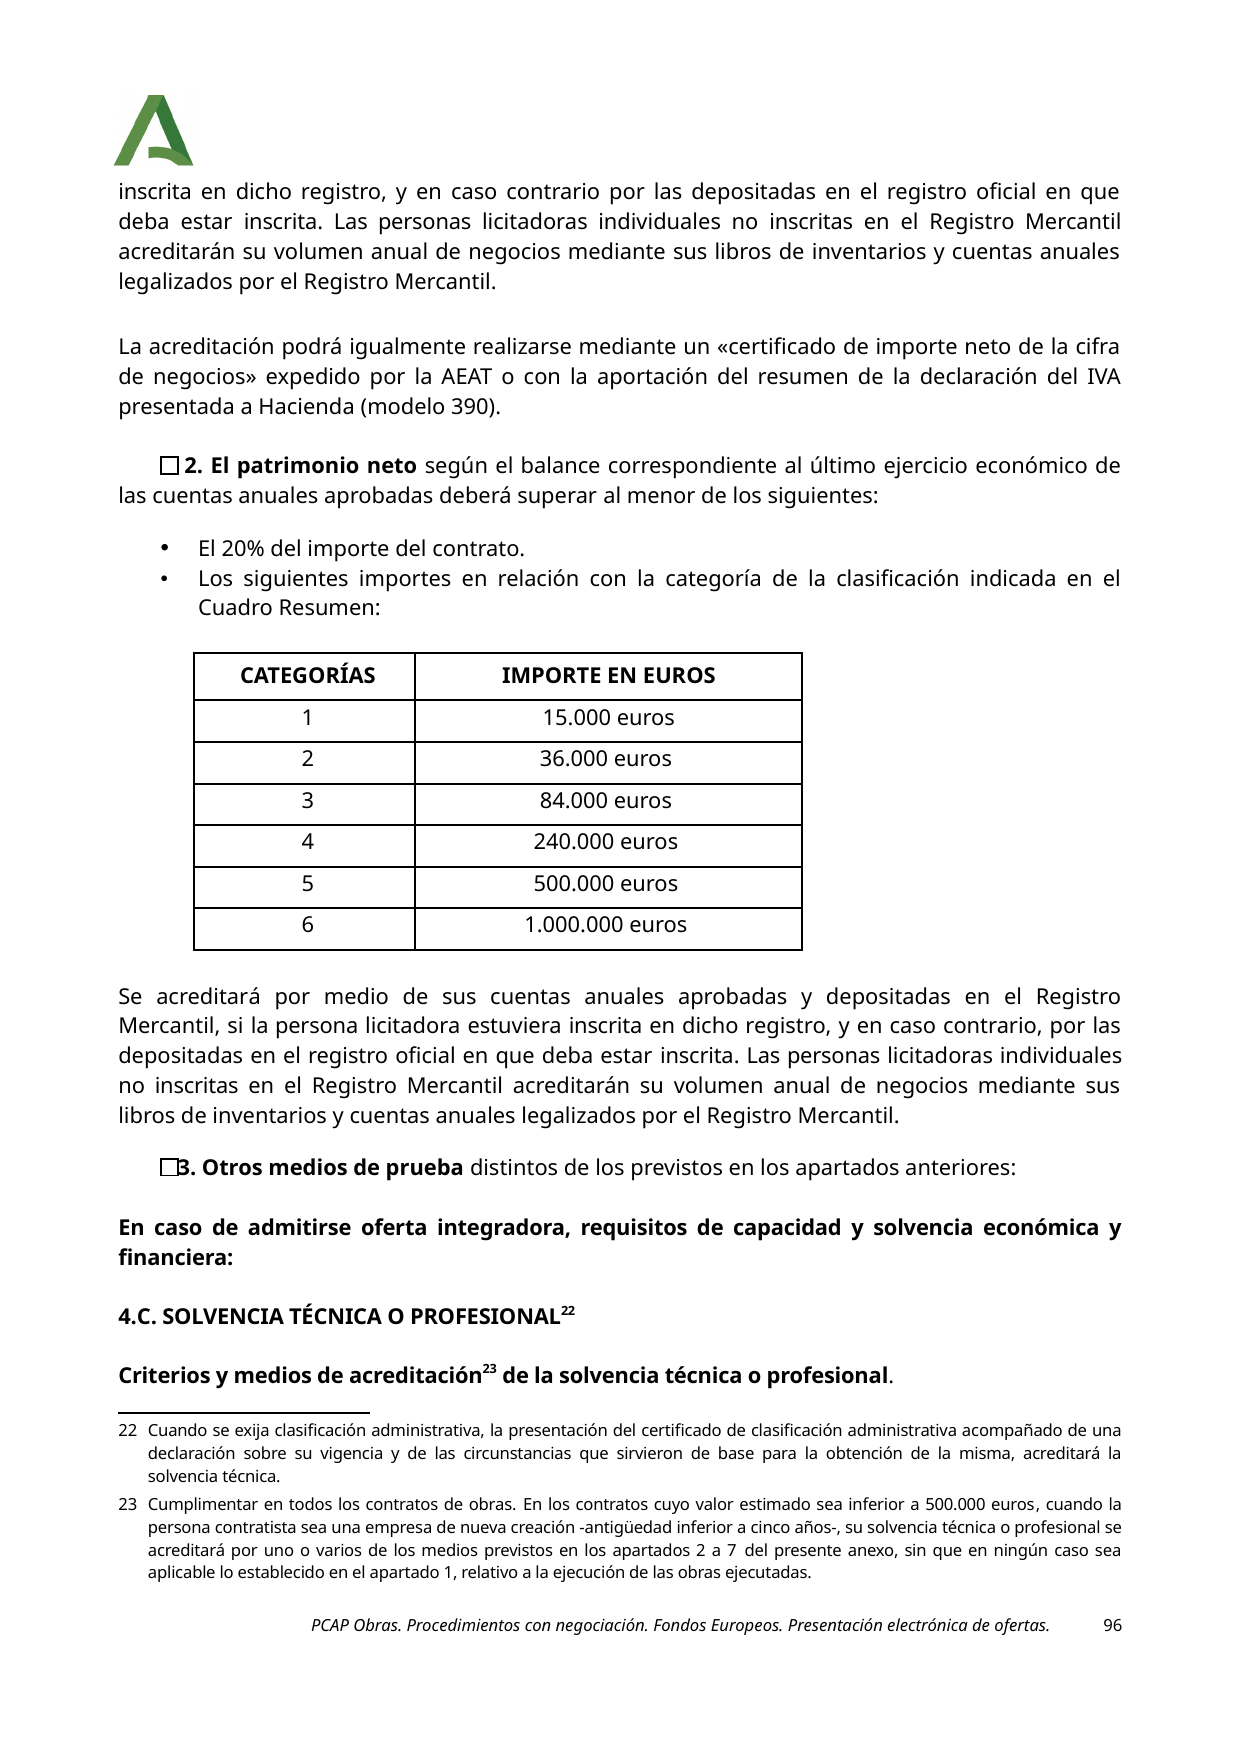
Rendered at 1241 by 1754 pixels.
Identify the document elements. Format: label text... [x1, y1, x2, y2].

table_cell 4 [195, 826, 414, 866]
table_cell 6 [195, 909, 414, 949]
table_header CATEGORÍAS [195, 654, 414, 699]
text 2. El patrimonio neto según el balance correspondiente al último ejercicio económico de las cuentas anuales aprobadas deberá superar al menor de los siguientes: [118, 450, 1122, 510]
table_cell 500.000 euros [416, 868, 801, 907]
list Los siguientes importes en relación con la categoría de la clasificación indicada en el Cuadro Resumen: [160, 562, 1122, 622]
text 3. Otros medios de prueba distintos de los previstos en los apartados anteriores: [118, 1152, 1122, 1182]
list El 20% del importe del contrato. [160, 533, 1122, 562]
table_cell 84.000 euros [416, 785, 801, 824]
text 4.C. SOLVENCIA TÉCNICA O PROFESIONAL [118, 1301, 1122, 1331]
table_cell 36.000 euros [416, 743, 801, 782]
table_cell 1.000.000 euros [416, 909, 801, 949]
table_cell 15.000 euros [416, 701, 801, 741]
text Se acreditará por medio de sus cuentas anuales aprobadas y depositadas en el Registro Mercantil, si la persona licitadora estuviera inscrita en dicho registro, y en caso contrario, por las depositadas en el registro oficial en que deba estar inscrita. Las personas licitadoras individuales no inscritas en el Registro Mercantil acreditarán su volumen anual de negocios mediante sus libros de inventarios y cuentas anuales legalizados por el Registro Mercantil. [118, 981, 1122, 1129]
table_cell 2 [195, 743, 414, 782]
table_cell 5 [195, 868, 414, 907]
table_cell 3 [195, 785, 414, 824]
table_cell 240.000 euros [416, 826, 801, 866]
table_header IMPORTE EN EUROS [416, 654, 801, 699]
table_cell 1 [195, 701, 414, 741]
picture [109, 90, 198, 170]
text Criterios y medios de acreditación de la solvencia técnica o profesional. [118, 1360, 1122, 1389]
text inscrita en dicho registro, y en caso contrario por las depositadas en el registro oficial en que deba estar inscrita. Las personas licitadoras individuales no inscritas en el Registro Mercantil acreditarán su volumen anual de negocios mediante sus libros de inventarios y cuentas anuales legalizados por el Registro Mercantil. [118, 176, 1122, 296]
text La acreditación podrá igualmente realizarse mediante un «certificado de importe neto de la cifra de negocios» expedido por la AEAT o con la aportación del resumen de la declaración del IVA presentada a Hacienda (modelo 390). [118, 331, 1122, 421]
text Cumplimentar en todos los contratos de obras. En los contratos cuyo valor estimado sea inferior a 500.000 euros, cuando la persona contratista sea una empresa de nueva creación -antigüedad inferior a cinco años-, su solvencia técnica o profesional se acreditará por uno o varios de los medios previstos en los apartados 2 a 7 del presente anexo, sin que en ningún caso sea aplicable lo establecido en el apartado 1, relativo a la ejecución de las obras ejecutadas. [118, 1493, 1122, 1584]
text En caso de admitirse oferta integradora, requisitos de capacidad y solvencia económica y financiera: [118, 1212, 1122, 1271]
text Cuando se exija clasificación administrativa, la presentación del certificado de clasificación administrativa acompañado de una declaración sobre su vigencia y de las circunstancias que sirvieron de base para la obtención de la misma, acreditará la solvencia técnica. [118, 1419, 1122, 1487]
